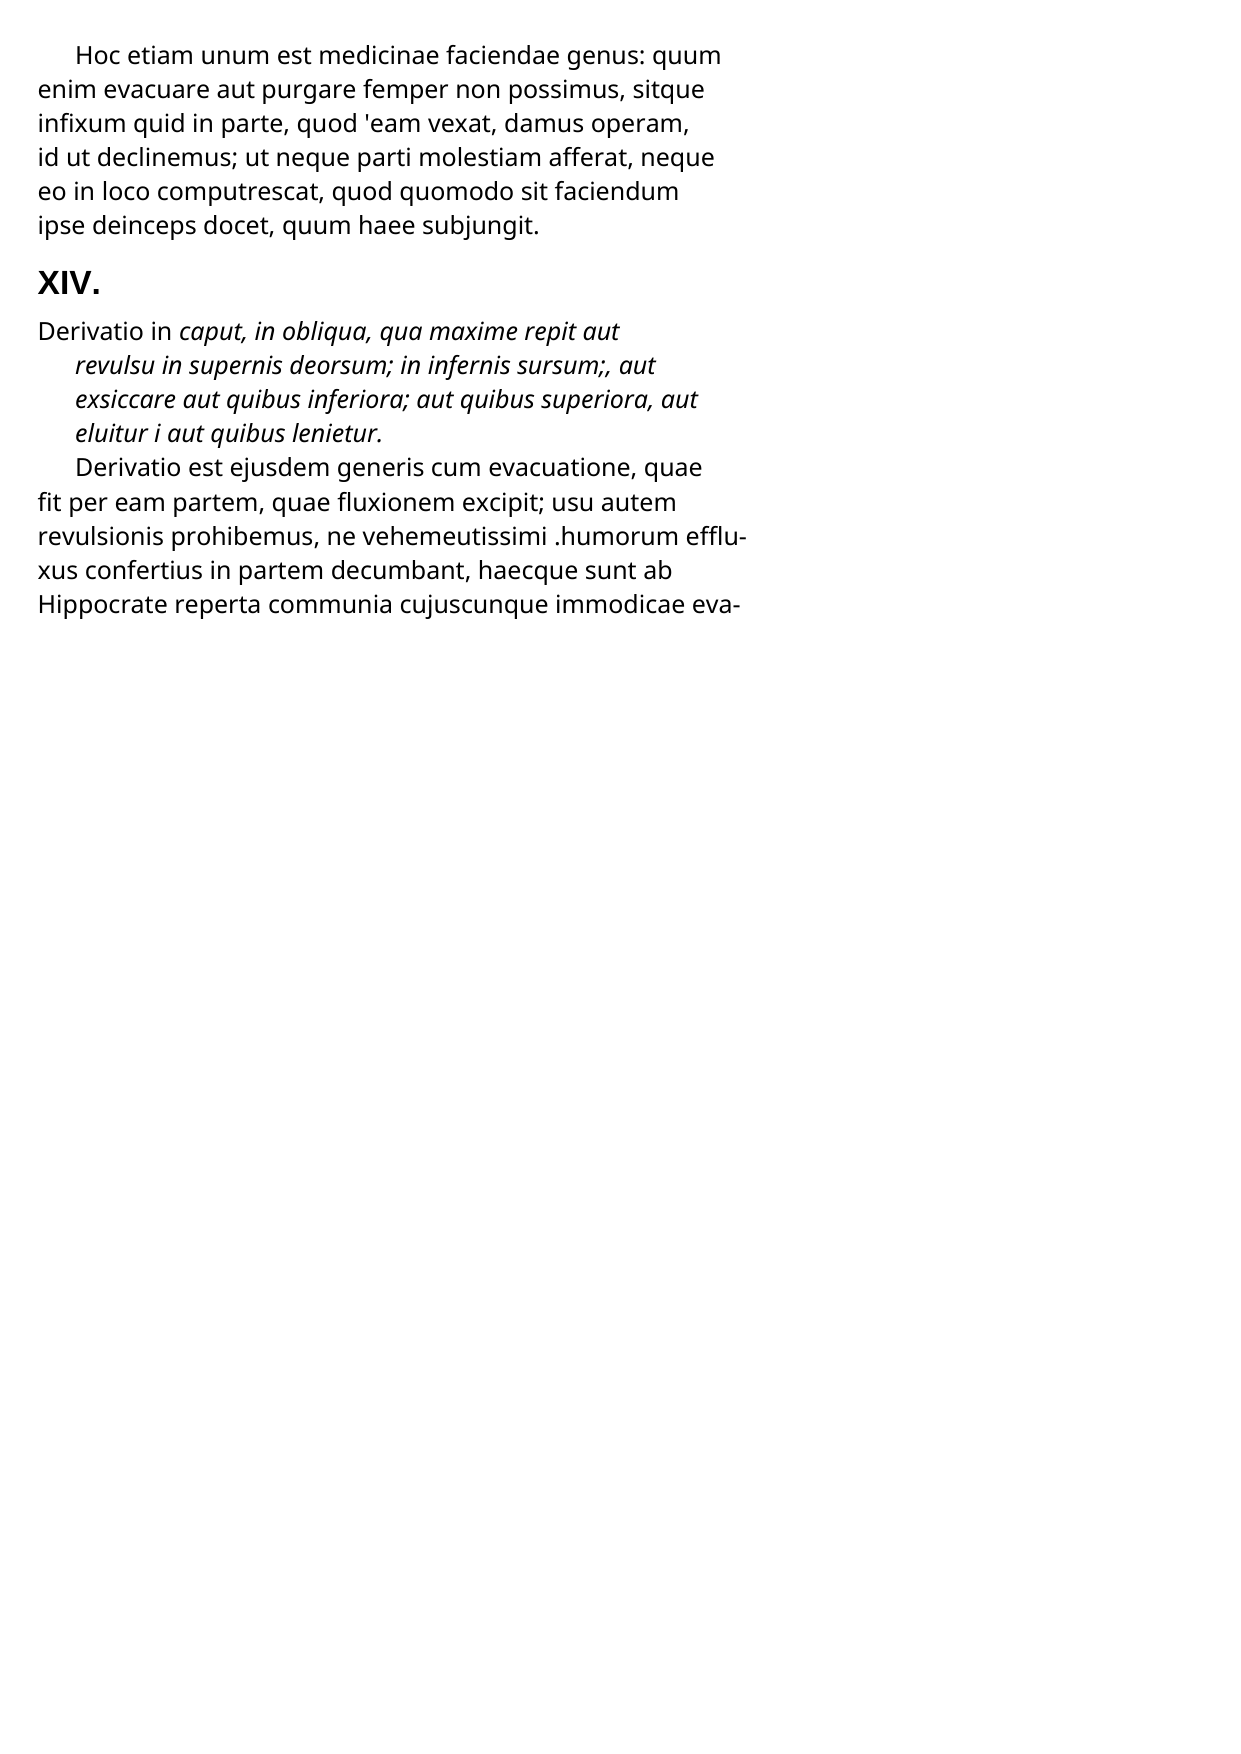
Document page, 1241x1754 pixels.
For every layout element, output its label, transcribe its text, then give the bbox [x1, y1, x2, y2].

text Derivatio est ejusdem generis cum evacuatione, quae fit per eam partem, quae fluxionem excipit; usu autem revulsionis prohibemus, ne vehemeutissimi .humorum efflu- xus confertius in partem decumbant, haecque sunt ab Hippocrate reperta communia cujuscunque immodicae eva- [37, 450, 1203, 620]
subtitle XIV. [37, 263, 1203, 301]
text Derivatio in caput, in obliqua, qua maxime repit aut revulsu in supernis deorsum; in infernis sursum;, aut exsiccare aut quibus inferiora; aut quibus superiora, aut eluitur i aut quibus lenietur. [37, 314, 1203, 450]
text Hoc etiam unum est medicinae faciendae genus: quum enim evacuare aut purgare femper non possimus, sitque infixum quid in parte, quod 'eam vexat, damus operam, id ut declinemus; ut neque parti molestiam afferat, neque eo in loco computrescat, quod quomodo sit faciendum ipse deinceps docet, quum haee subjungit. [37, 37, 1203, 242]
